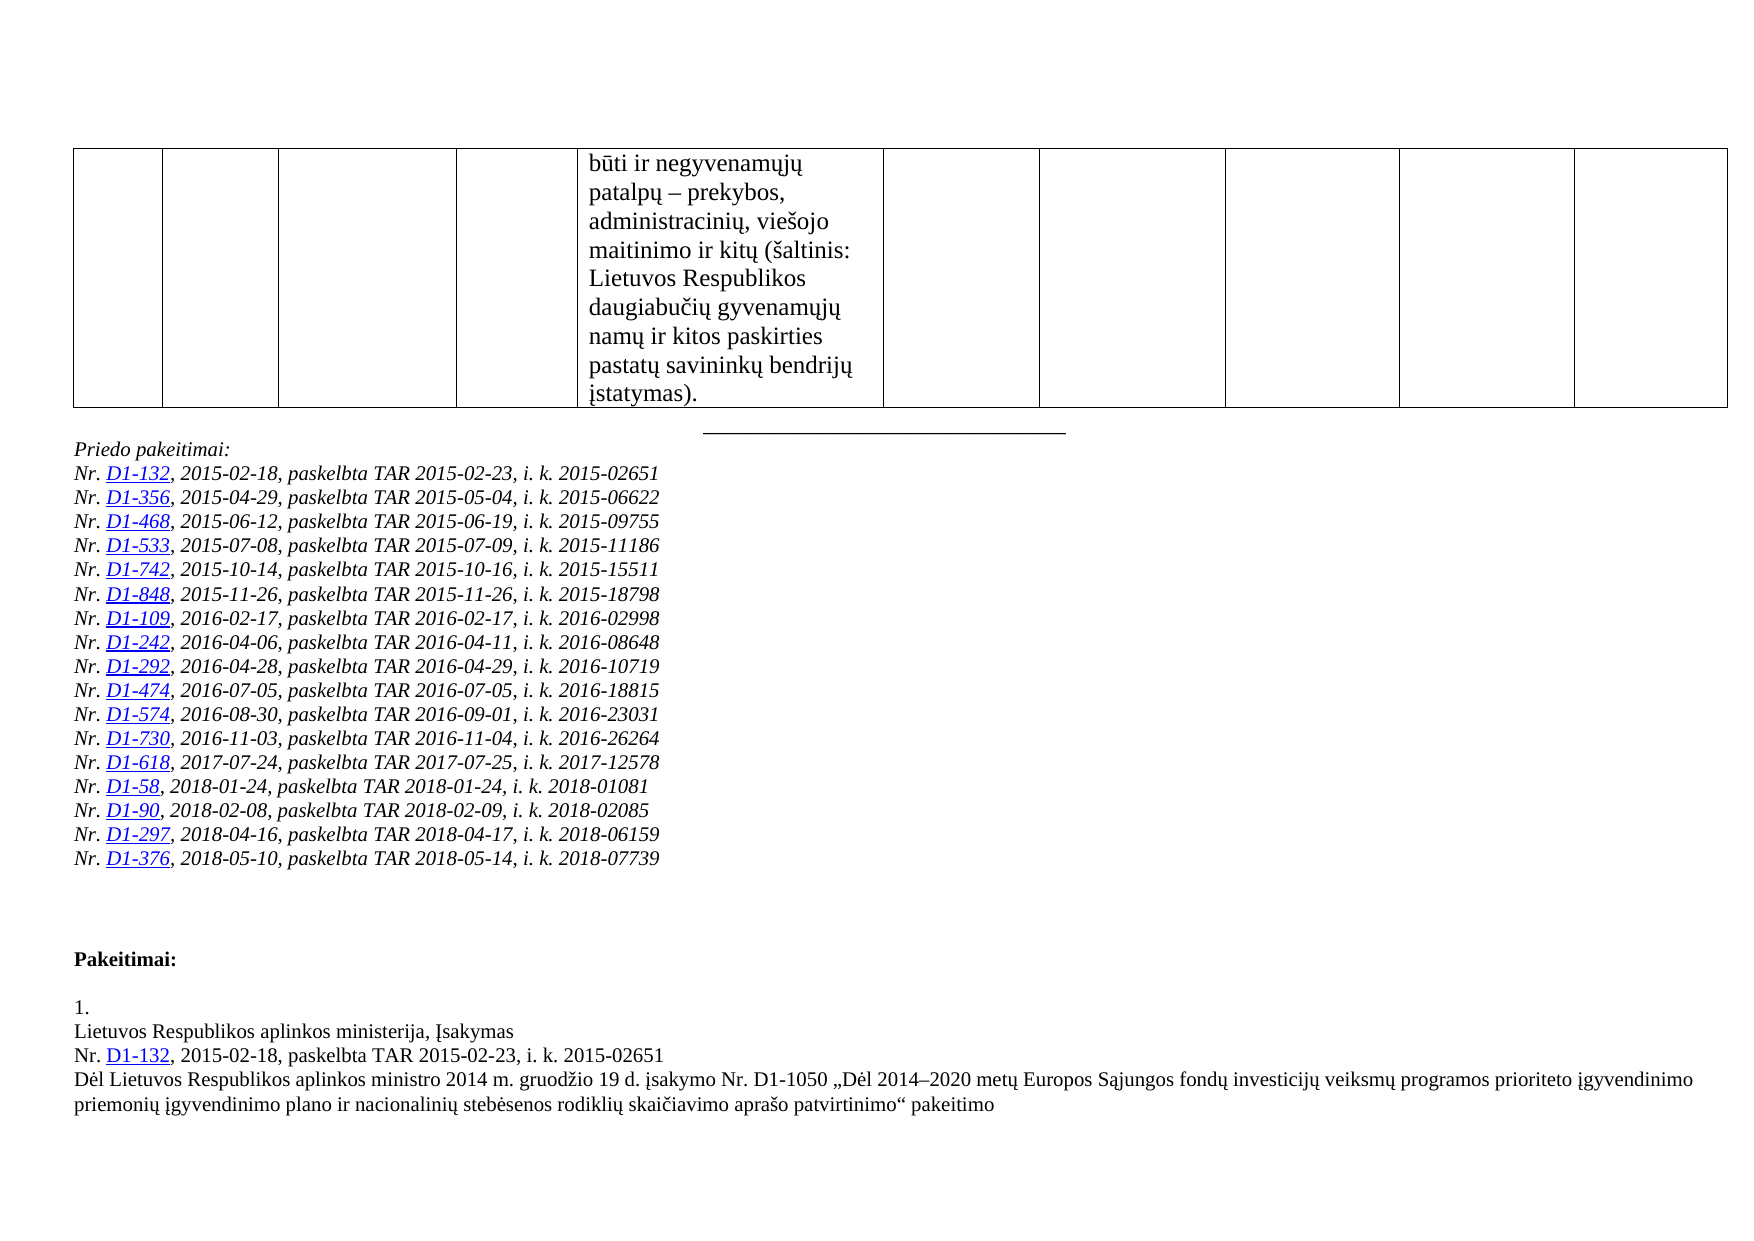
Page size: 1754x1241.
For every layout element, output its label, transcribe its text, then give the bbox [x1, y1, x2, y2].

text Nr. D1-848, 2015-11-26, paskelbta TAR 2015-11-26, i. k. 2015-18798 [74, 581, 1695, 606]
text Nr. D1-468, 2015-06-12, paskelbta TAR 2015-06-19, i. k. 2015-09755 [74, 509, 1695, 533]
text Nr. D1-292, 2016-04-28, paskelbta TAR 2016-04-29, i. k. 2016-10719 [74, 654, 1695, 678]
text Nr. D1-132, 2015-02-18, paskelbta TAR 2015-02-23, i. k. 2015-02651 [74, 1043, 1695, 1067]
text Nr. D1-533, 2015-07-08, paskelbta TAR 2015-07-09, i. k. 2015-11186 [74, 533, 1695, 557]
text _____________________________ [74, 408, 1695, 437]
text Dėl Lietuvos Respublikos aplinkos ministro 2014 m. gruodžio 19 d. įsakymo Nr. D1-1050 „Dėl 2014–2020 metų Europos Sąjungos fondų investicijų veiksmų programos prioriteto įgyvendinimo priemonių įgyvendinimo plano ir nacionalinių stebėsenos rodiklių skaičiavimo aprašo patvirtinimo“ pakeitimo [74, 1067, 1695, 1116]
text Nr. D1-618, 2017-07-24, paskelbta TAR 2017-07-25, i. k. 2017-12578 [74, 750, 1695, 774]
text Nr. D1-474, 2016-07-05, paskelbta TAR 2016-07-05, i. k. 2016-18815 [74, 678, 1695, 702]
text Nr. D1-730, 2016-11-03, paskelbta TAR 2016-11-04, i. k. 2016-26264 [74, 726, 1695, 750]
table_cell [163, 149, 278, 407]
text Pakeitimai: [74, 947, 1695, 971]
text 1. [74, 995, 1695, 1019]
text Nr. D1-109, 2016-02-17, paskelbta TAR 2016-02-17, i. k. 2016-02998 [74, 606, 1695, 629]
table_cell [1040, 149, 1225, 407]
text Nr. D1-574, 2016-08-30, paskelbta TAR 2016-09-01, i. k. 2016-23031 [74, 702, 1695, 726]
text Priedo pakeitimai: [74, 437, 1695, 461]
text Nr. D1-242, 2016-04-06, paskelbta TAR 2016-04-11, i. k. 2016-08648 [74, 629, 1695, 654]
text Nr. D1-132, 2015-02-18, paskelbta TAR 2015-02-23, i. k. 2015-02651 [74, 461, 1695, 485]
table_cell [1400, 149, 1574, 407]
table_cell [279, 149, 456, 407]
text Nr. D1-376, 2018-05-10, paskelbta TAR 2018-05-14, i. k. 2018-07739 [74, 846, 1695, 870]
text Nr. D1-58, 2018-01-24, paskelbta TAR 2018-01-24, i. k. 2018-01081 [74, 774, 1695, 798]
table_cell [74, 149, 162, 407]
text Nr. D1-356, 2015-04-29, paskelbta TAR 2015-05-04, i. k. 2015-06622 [74, 485, 1695, 509]
text Nr. D1-742, 2015-10-14, paskelbta TAR 2015-10-16, i. k. 2015-15511 [74, 557, 1695, 581]
table_cell [884, 149, 1039, 407]
table_cell [1575, 149, 1727, 407]
table_cell būti ir negyvenamųjų patalpų – prekybos, administracinių, viešojo maitinimo ir kitų (šaltinis: Lietuvos Respublikos daugiabučių gyvenamųjų namų ir kitos paskirties pastatų savininkų bendrijų įstatymas). [578, 149, 883, 407]
table_cell [1226, 149, 1399, 407]
text Nr. D1-90, 2018-02-08, paskelbta TAR 2018-02-09, i. k. 2018-02085 [74, 798, 1695, 822]
text Lietuvos Respublikos aplinkos ministerija, Įsakymas [74, 1019, 1695, 1043]
text Nr. D1-297, 2018-04-16, paskelbta TAR 2018-04-17, i. k. 2018-06159 [74, 822, 1695, 846]
table_cell [457, 149, 577, 407]
